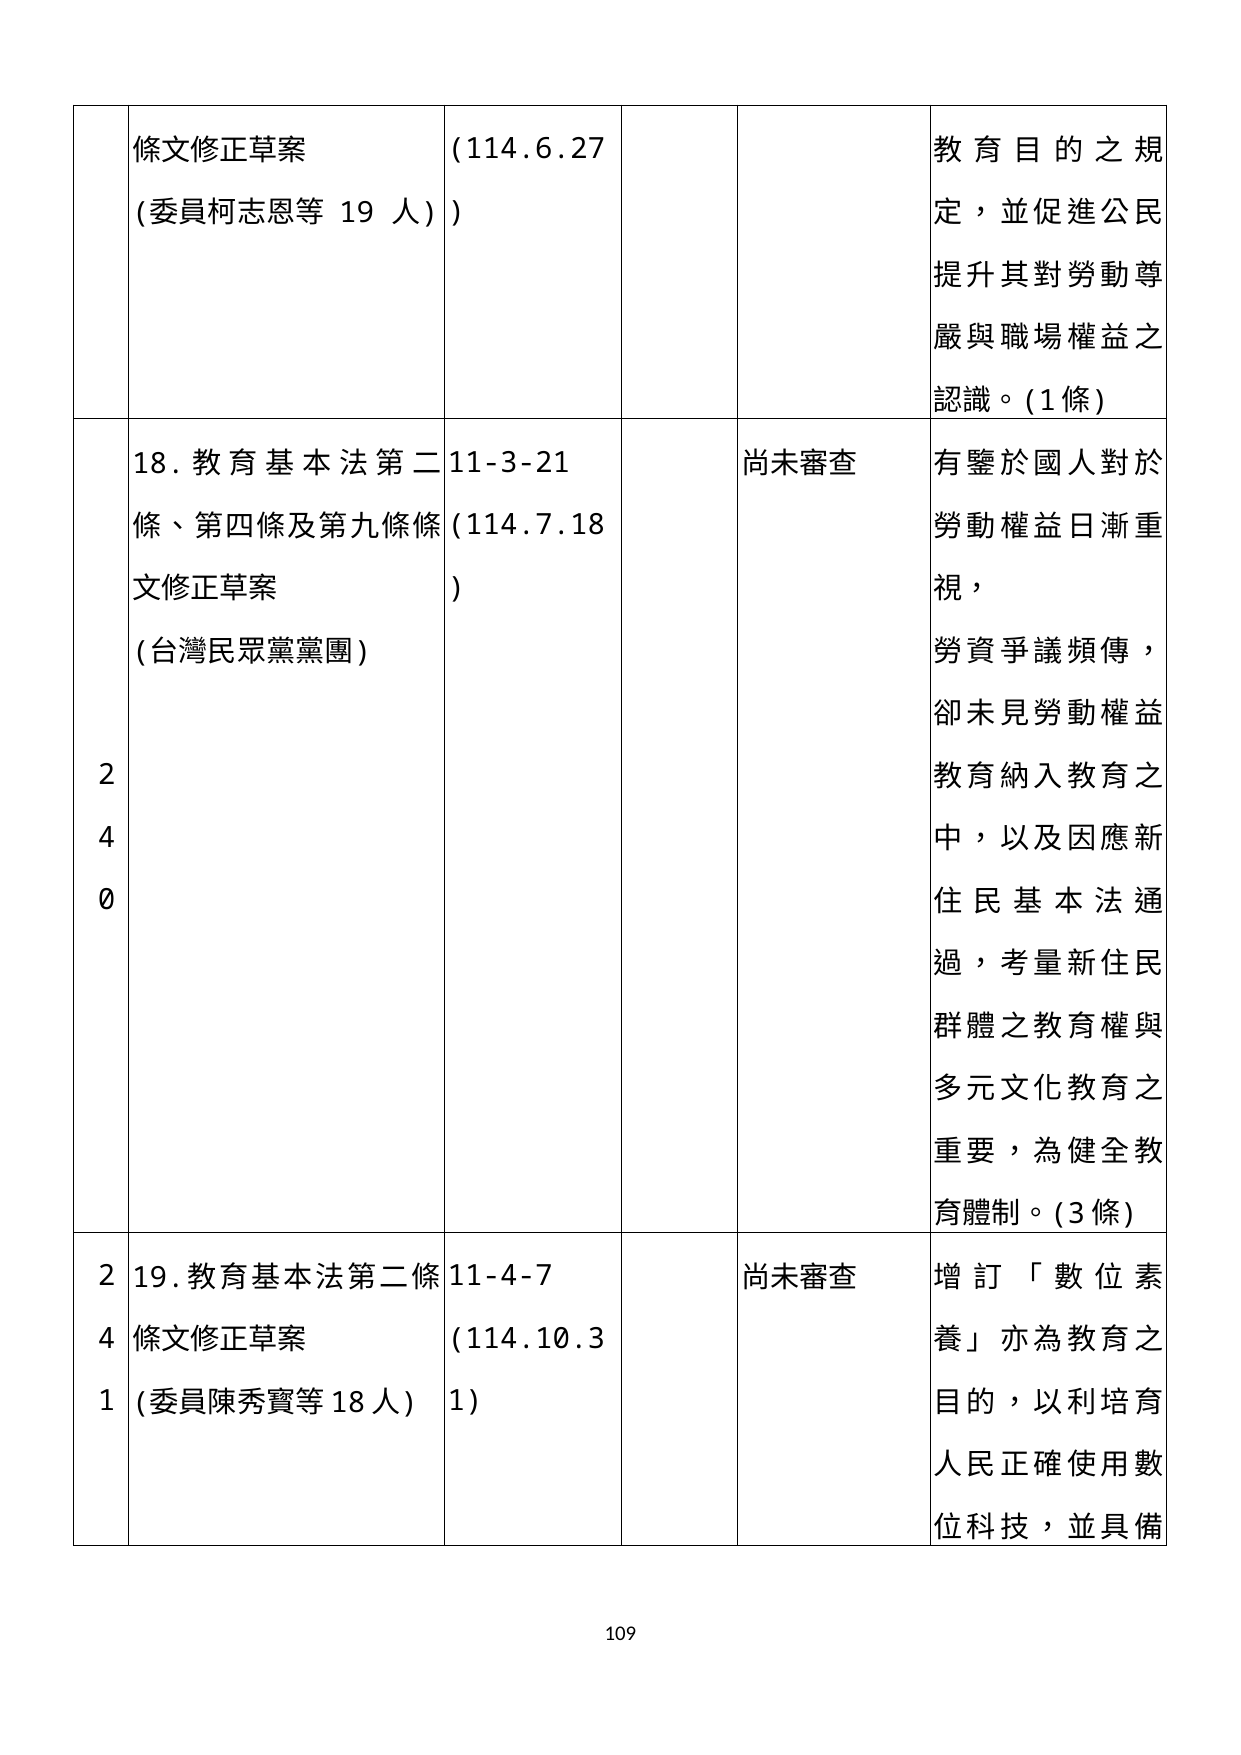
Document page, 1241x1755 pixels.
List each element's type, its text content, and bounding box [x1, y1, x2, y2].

table_cell 教育目的之規定，並促進公民提升其對勞動尊嚴與職場權益之認識。(1條) [931, 106, 1166, 418]
table_cell 尚未審查 [738, 1233, 930, 1545]
table_cell 11-3-21 (114.7.18) [445, 419, 621, 1232]
table_cell [738, 106, 930, 418]
table_cell (114.6.27) [445, 106, 621, 418]
table_cell 19.教育基本法第二條條文修正草案 (委員陳秀寳等18人) [129, 1233, 444, 1545]
table_cell [74, 106, 128, 418]
table_cell 11-4-7 (114.10.31) [445, 1233, 621, 1545]
table_cell 尚未審查 [738, 419, 930, 1232]
table_cell [74, 419, 128, 1232]
table_cell 條文修正草案 (委員柯志恩等 19 人) [129, 106, 444, 418]
table_cell 增訂「數位素養」亦為教育之目的，以利培育人民正確使用數位科技，並具備 [931, 1233, 1166, 1545]
table_cell 18.教育基本法第二條、第四條及第九條條文修正草案 (台灣民眾黨黨團) [129, 419, 444, 1232]
table_cell [74, 1233, 128, 1545]
table_cell [622, 106, 737, 418]
table_cell 有鑒於國人對於勞動權益日漸重視， 勞資爭議頻傳，卻未見勞動權益教育納入教育之中，以及因應新住民基本法通過，考量新住民群體之教育權與多元文化教育之重要，為健全教育體制。(3條) [931, 419, 1166, 1232]
table_cell [622, 1233, 737, 1545]
table_cell [622, 419, 737, 1232]
